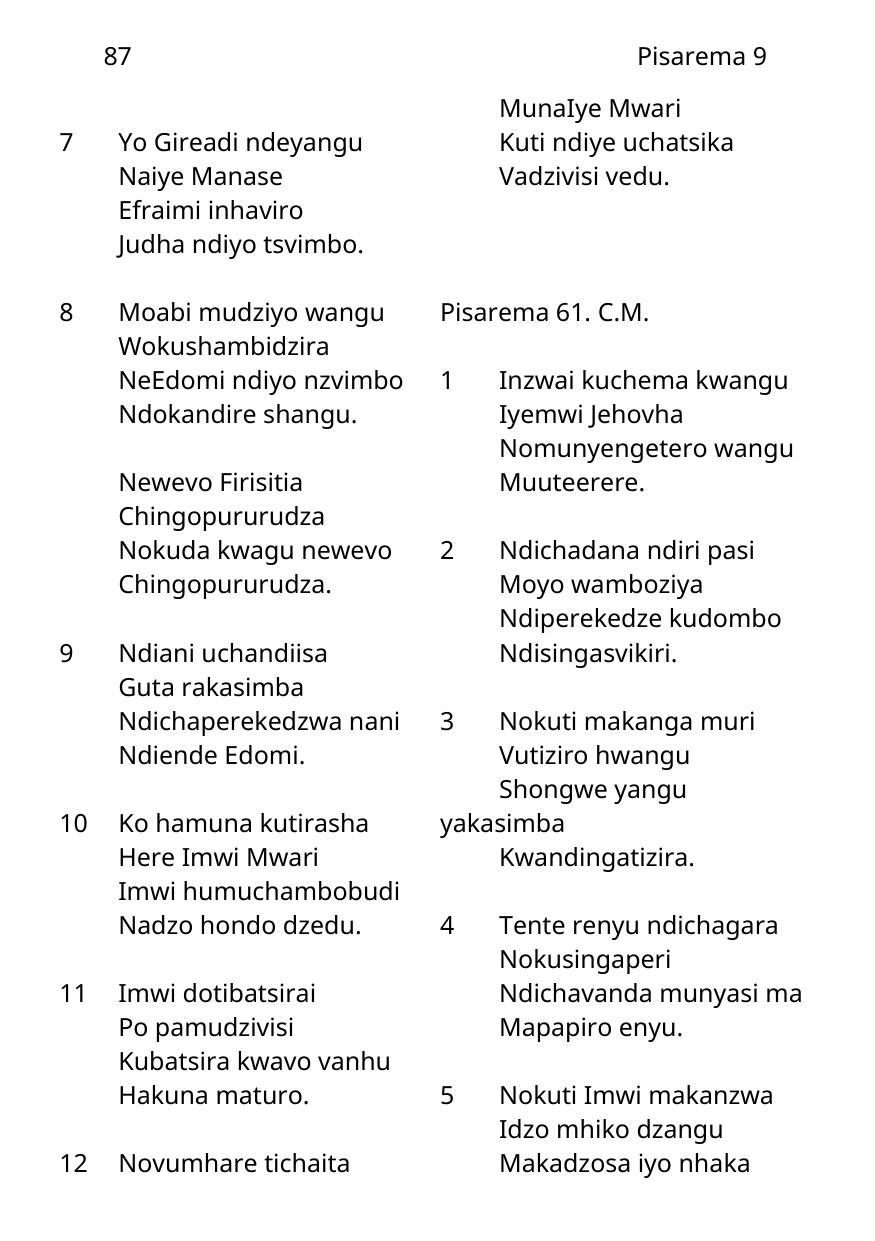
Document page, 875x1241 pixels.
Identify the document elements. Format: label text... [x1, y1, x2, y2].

text Ndichaperekedzwa nani [59, 703, 434, 737]
text Efraimi inhaviro [59, 192, 434, 226]
text Vutiziro hwangu [440, 737, 815, 771]
text 5 Nokuti Imwi makanzwa [440, 1078, 815, 1112]
text 11 Imwi dotibatsirai [59, 976, 434, 1010]
text 8 Moabi mudziyo wangu [59, 294, 434, 329]
text Guta rakasimba [59, 669, 434, 703]
text 1 Inzwai kuchema kwangu [440, 363, 815, 397]
text Ndiende Edomi. [59, 737, 434, 771]
text Nokuda kwagu newevo [59, 533, 434, 567]
text Kubatsira kwavo vanhu [59, 1044, 434, 1078]
text Wokushambidzira [59, 329, 434, 363]
text Mapapiro enyu. [440, 1010, 815, 1044]
text Shongwe yangu yakasimba [440, 771, 815, 839]
text Vadzivisi vedu. [440, 158, 815, 192]
text Nokusingaperi [440, 942, 815, 976]
text Moyo wamboziya [440, 567, 815, 601]
text 10 Ko hamuna kutirasha [59, 806, 434, 839]
text Imwi humuchambobudi [59, 874, 434, 908]
text 4 Tente renyu ndichagara [440, 908, 815, 942]
text Newevo Firisitia [59, 465, 434, 499]
text MunaIye Mwari [440, 90, 815, 124]
text Ndiperekedze kudombo [440, 601, 815, 635]
text Kwandingatizira. [440, 839, 815, 874]
text Chingopururudza. [59, 567, 434, 601]
text Chingopururudza [59, 499, 434, 533]
text Pisarema 61. C.M. [440, 294, 815, 329]
text Muuteerere. [440, 465, 815, 499]
text 3 Nokuti makanga muri [440, 703, 815, 737]
text Ndokandire shangu. [59, 397, 434, 431]
text Nadzo hondo dzedu. [59, 908, 434, 942]
text Ndichavanda munyasi ma [440, 976, 815, 1010]
text Iyemwi Jehovha [440, 397, 815, 431]
text Hakuna maturo. [59, 1078, 434, 1112]
text 7 Yo Gireadi ndeyangu [59, 124, 434, 158]
text Makadzosa iyo nhaka [440, 1146, 815, 1180]
text Judha ndiyo tsvimbo. [59, 226, 434, 261]
text NeEdomi ndiyo nzvimbo [59, 363, 434, 397]
text 2 Ndichadana ndiri pasi [440, 533, 815, 567]
text Kuti ndiye uchatsika [440, 124, 815, 158]
text Nomunyengetero wangu [440, 431, 815, 465]
text Ndisingasvikiri. [440, 635, 815, 669]
text Naiye Manase [59, 158, 434, 192]
text 9 Ndiani uchandiisa [59, 635, 434, 669]
text 12 Novumhare tichaita [59, 1146, 434, 1180]
text Here Imwi Mwari [59, 839, 434, 874]
text Idzo mhiko dzangu [440, 1112, 815, 1146]
text Po pamudzivisi [59, 1010, 434, 1044]
